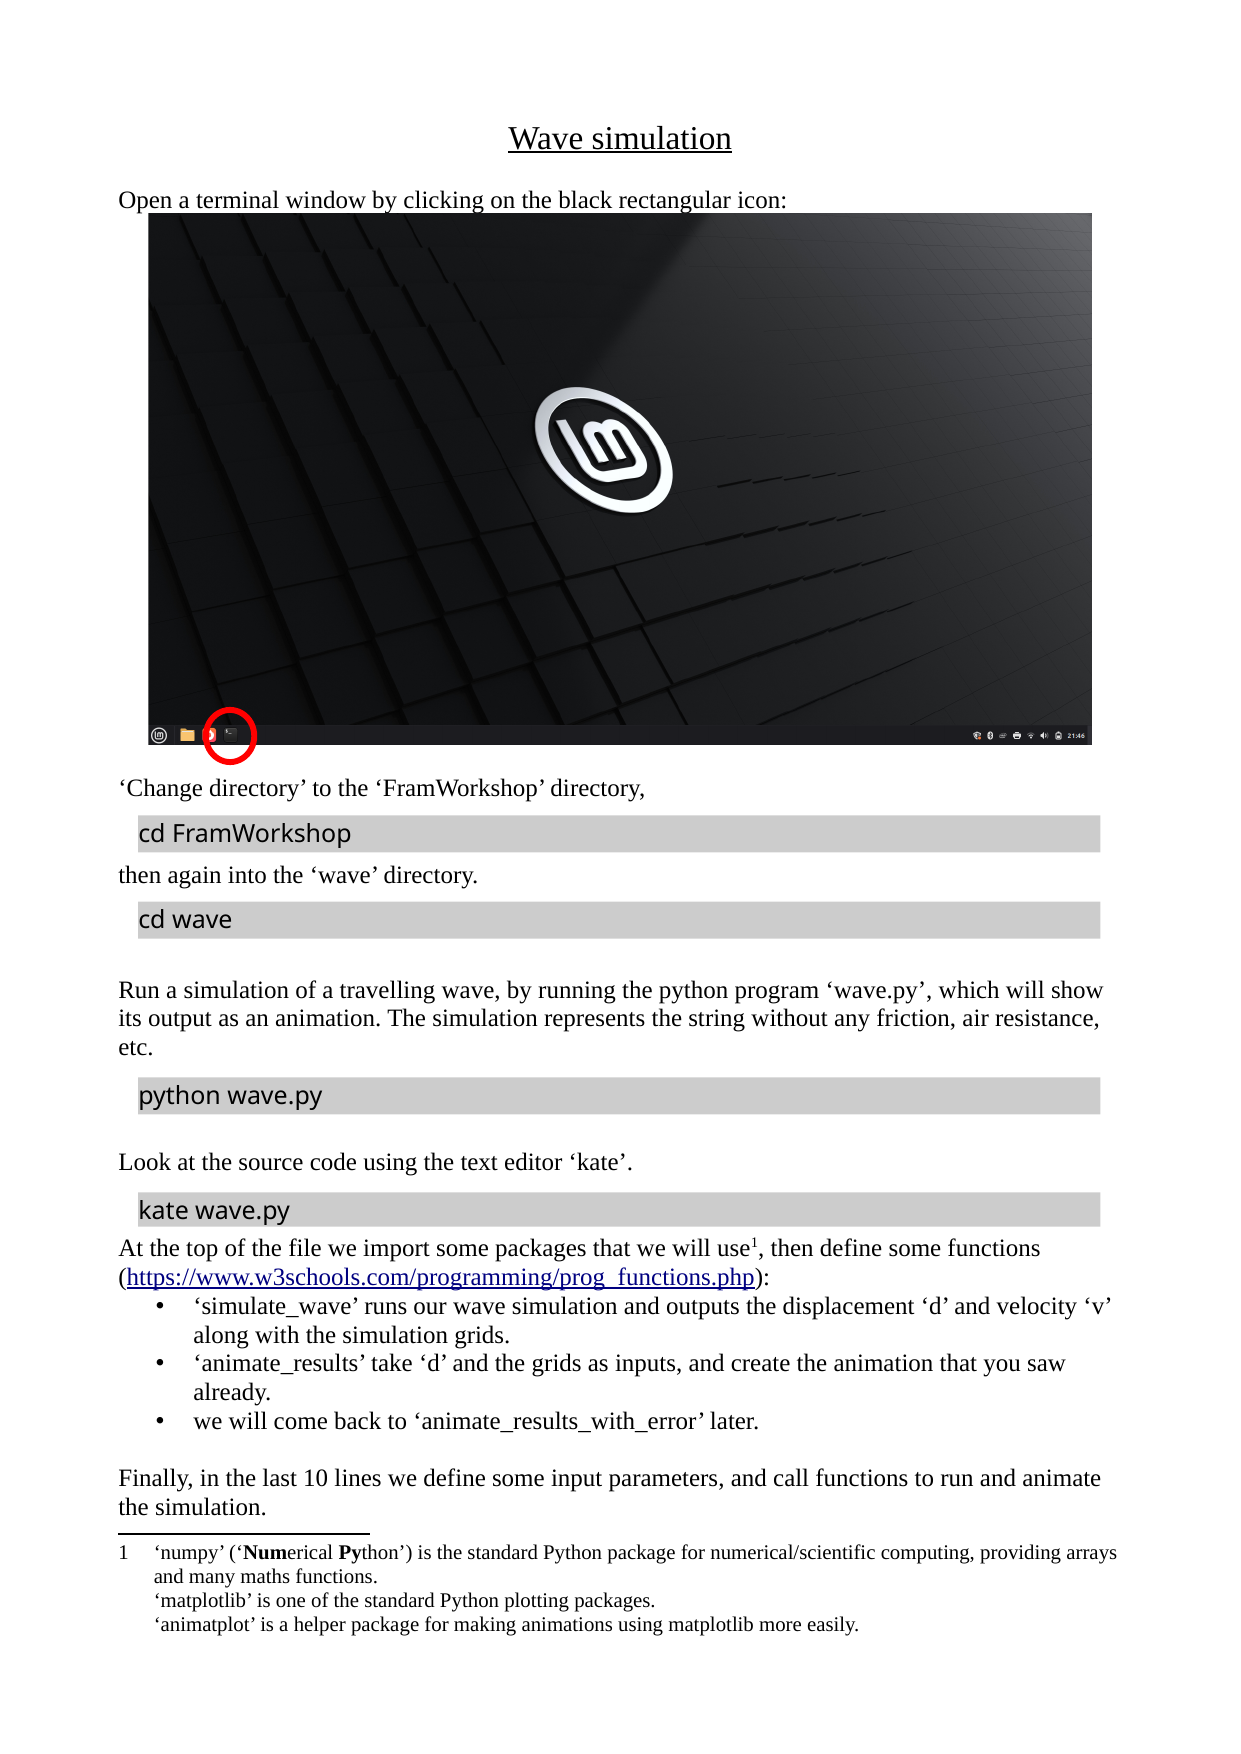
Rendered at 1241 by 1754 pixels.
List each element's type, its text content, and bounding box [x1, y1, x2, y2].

picture [148, 213, 1092, 745]
list ‘animate_results’ take ‘d’ and the grids as inputs, and create the animation that you saw already. [156, 1348, 1122, 1406]
text then again into the ‘wave’ directory. [118, 860, 1122, 888]
picture [209, 713, 251, 745]
list we will come back to ‘animate_results_with_error’ later. [156, 1406, 1122, 1435]
text Run a simulation of a travelling wave, by running the python program ‘wave.py’, which will show its output as an animation. The simulation represents the string without any friction, air resistance, etc. [118, 975, 1122, 1061]
text At the top of the file we import some packages that we will use, then define some functions (https://www.w3schools.com/programming/prog_functions.php): [118, 1233, 1122, 1291]
list ‘simulate_wave’ runs our wave simulation and outputs the displacement ‘d’ and velocity ‘v’ along with the simulation grids. [156, 1291, 1122, 1348]
text ‘numpy’ (‘Numerical Python’) is the standard Python package for numerical/scientific computing, providing arrays and many maths functions. ‘matplotlib’ is one of the standard Python plotting packages. ‘animatplot’ is a helper package for making animations using matplotlib more easily. [118, 1539, 1122, 1636]
text ‘Change directory’ to the ‘FramWorkshop’ directory, [118, 773, 1122, 802]
text Finally, in the last 10 lines we define some input parameters, and call functions to run and animate the simulation. [118, 1463, 1122, 1521]
text Wave simulation [118, 118, 1122, 156]
text Look at the source code using the text editor ‘kate’. [118, 1147, 1122, 1176]
text Open a terminal window by clicking on the black rectangular icon: [118, 185, 1122, 214]
